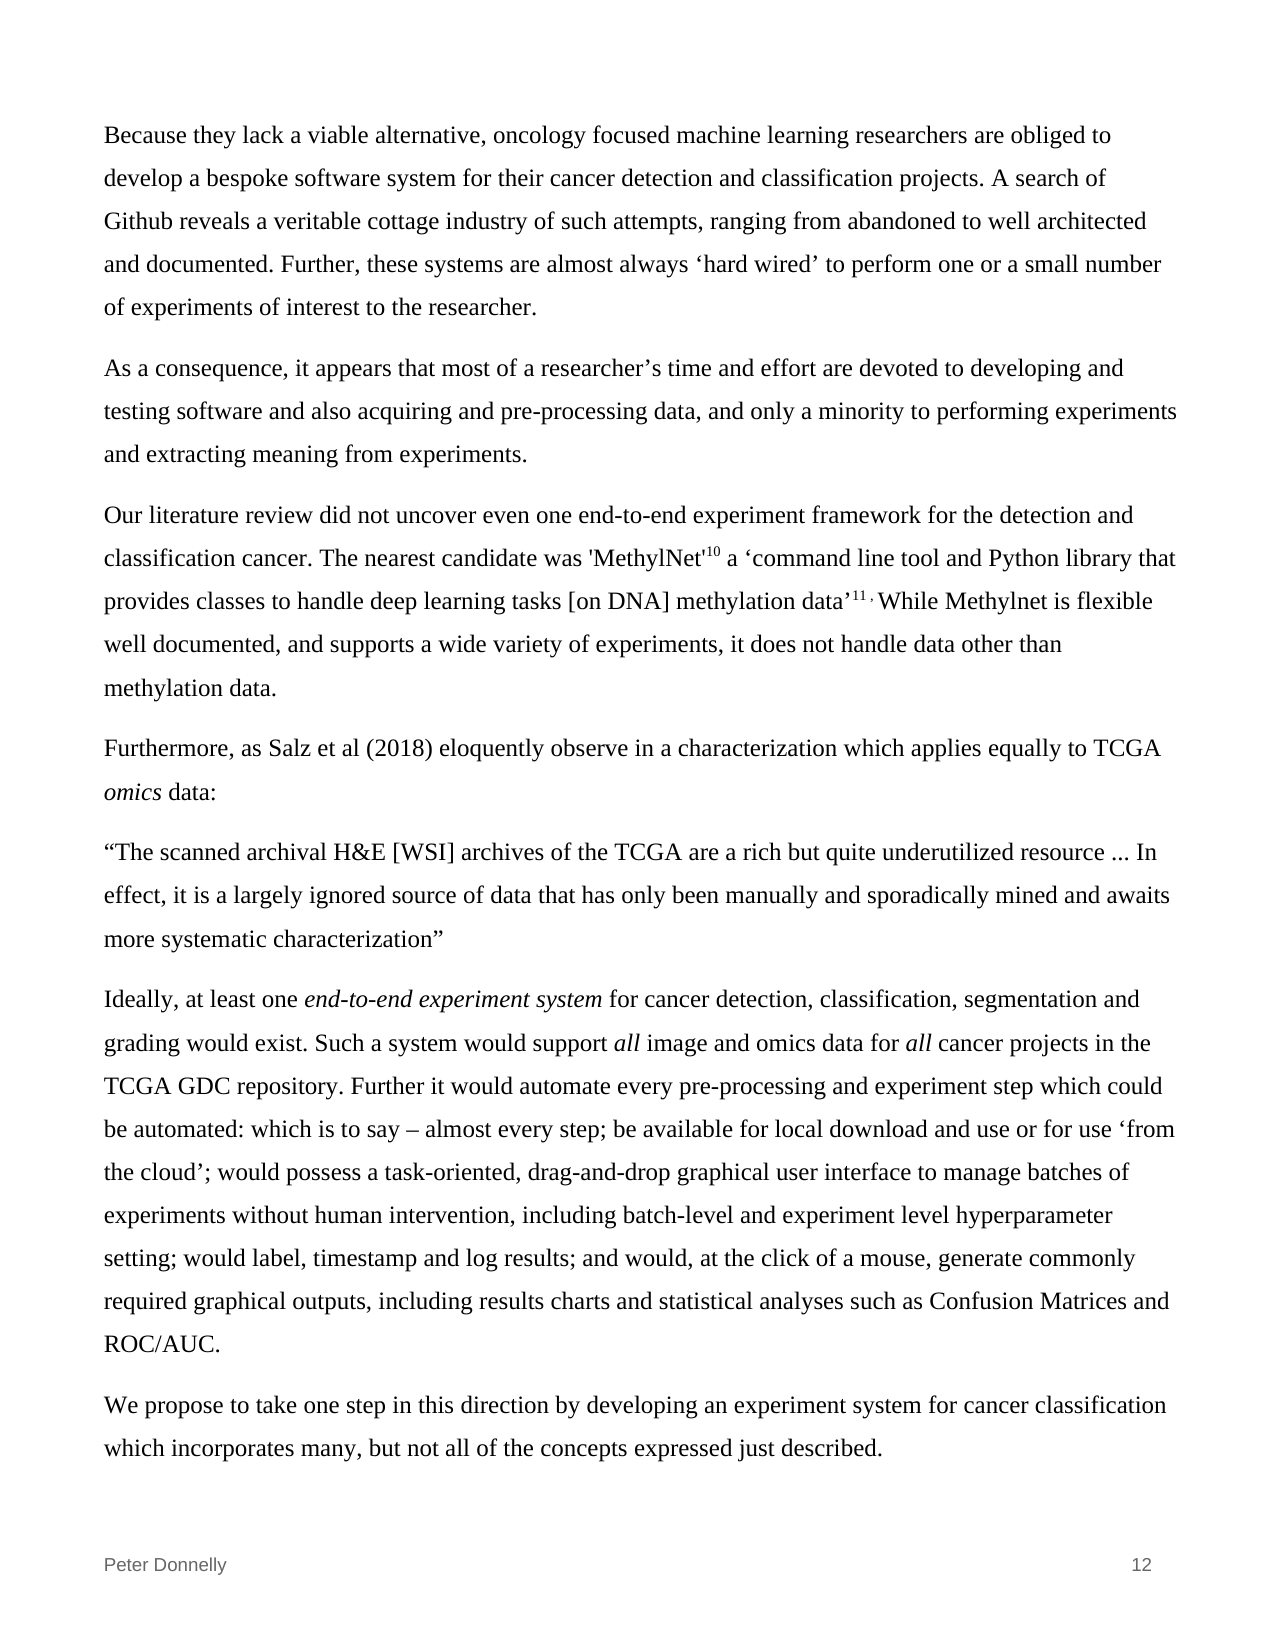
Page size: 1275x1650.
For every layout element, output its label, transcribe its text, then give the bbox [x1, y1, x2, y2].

text Because they lack a viable alternative, oncology focused machine learning researchers are obliged to develop a bespoke software system for their cancer detection and classification projects. A search of Github reveals a veritable cottage industry of such attempts, ranging from abandoned to well architected and documented. Further, these systems are almost always ‘hard wired’ to perform one or a small number of experiments of interest to the researcher. [103, 120, 1181, 321]
text Furthermore, as Salz et al (2018) eloquently observe in a characterization which applies equally to TCGA omics data: [103, 733, 1181, 805]
text “The scanned archival H&E [WSI] archives of the TCGA are a rich but quite underutilized resource ... In effect, it is a largely ignored source of data that has only been manually and sporadically mined and awaits more systematic characterization” [103, 837, 1181, 952]
text Ideally, at least one end-to-end experiment system for cancer detection, classification, segmentation and grading would exist. Such a system would support all image and omics data for all cancer projects in the TCGA GDC repository. Further it would automate every pre-processing and experiment step which could be automated: which is to say – almost every step; be available for local download and use or for use ‘from the cloud’; would possess a task-oriented, drag-and-drop graphical user interface to manage batches of experiments without human intervention, including batch-level and experiment level hyperparameter setting; would label, timestamp and log results; and would, at the click of a mouse, generate commonly required graphical outputs, including results charts and statistical analyses such as Confusion Matrices and ROC/AUC. [103, 984, 1181, 1358]
text We propose to take one step in this direction by developing an experiment system for cancer classification which incorporates many, but not all of the concepts expressed just described. [103, 1390, 1181, 1462]
text As a consequence, it appears that most of a researcher’s time and effort are devoted to developing and testing software and also acquiring and pre-processing data, and only a minority to performing experiments and extracting meaning from experiments. [103, 353, 1181, 468]
text Our literature review did not uncover even one end-to-end experiment framework for the detection and classification cancer. The nearest candidate was 'MethylNet' a ‘command line tool and Python library that provides classes to handle deep learning tasks [on DNA] methylation data’ , While Methylnet is flexible well documented, and supports a wide variety of experiments, it does not handle data other than methylation data. [103, 500, 1181, 701]
